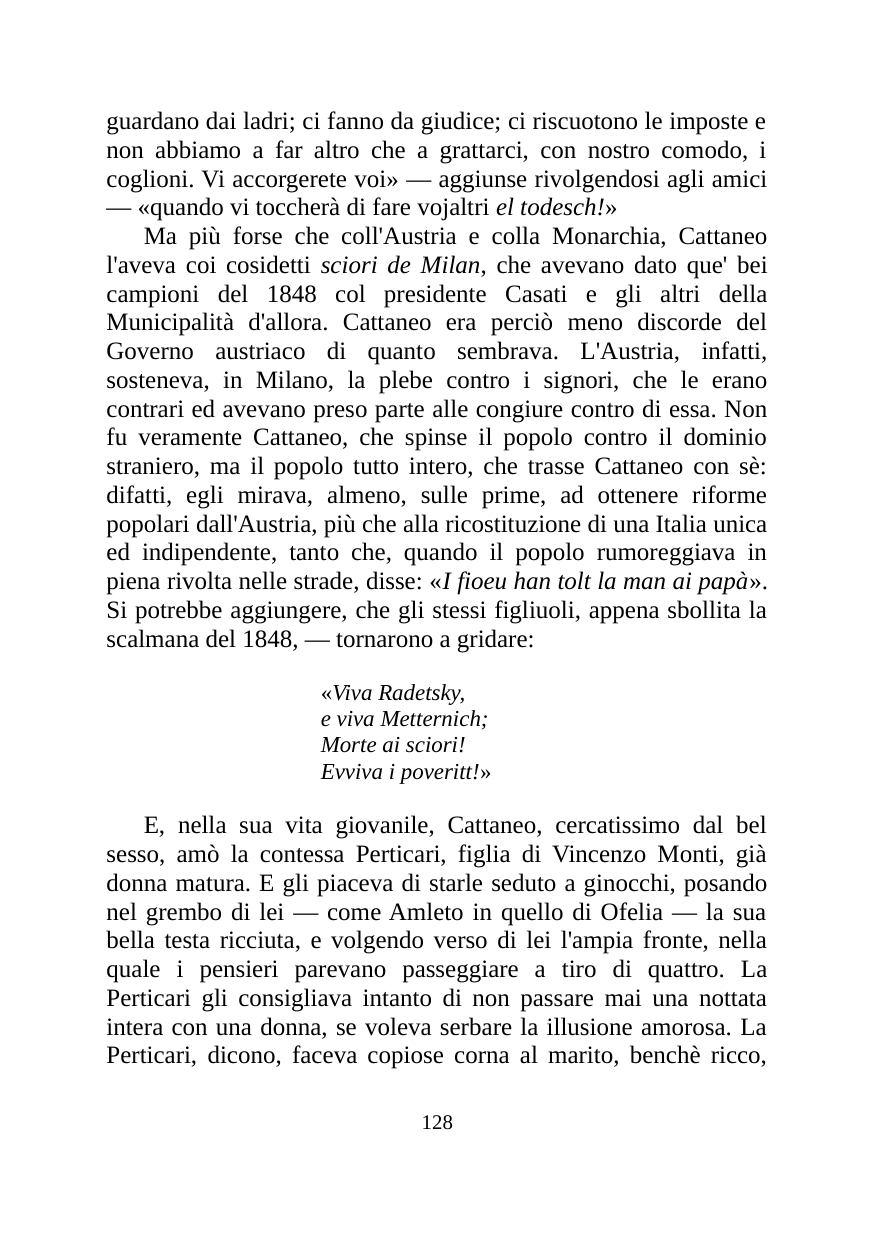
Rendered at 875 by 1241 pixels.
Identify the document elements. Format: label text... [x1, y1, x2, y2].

text «Viva Radetsky, [283, 679, 768, 705]
text guardano dai ladri; ci fanno da giudice; ci riscuotono le imposte e non abbiamo a far altro che a grattarci, con nostro comodo, i coglioni. Vi accorgerete voi» — aggiunse rivolgendosi agli amici — «quando vi toccherà di fare vojaltri el todesch!» [106, 106, 768, 221]
text e viva Metternich; [283, 705, 768, 732]
text Morte ai sciori! [283, 732, 768, 758]
text Evviva i poveritt!» [283, 758, 768, 784]
text E, nella sua vita giovanile, Cattaneo, cercatissimo dal bel sesso, amò la contessa Perticari, figlia di Vincenzo Monti, già donna matura. E gli piaceva di starle seduto a ginocchi, posando nel grembo di lei — come Amleto in quello di Ofelia — la sua bella testa ricciuta, e volgendo verso di lei l'ampia fronte, nella quale i pensieri parevano passeggiare a tiro di quattro. La Perticari gli consigliava intanto di non passare mai una nottata intera con una donna, se voleva serbare la illusione amorosa. La Perticari, dicono, faceva copiose corna al marito, benchè ricco, [106, 811, 768, 1069]
text Ma più forse che coll'Austria e colla Monarchia, Cattaneo l'aveva coi cosidetti sciori de Milan, che avevano dato que' bei campioni del 1848 col presidente Casati e gli altri della Municipalità d'allora. Cattaneo era perciò meno discorde del Governo austriaco di quanto sembrava. L'Austria, infatti, sosteneva, in Milano, la plebe contro i signori, che le erano contrari ed avevano preso parte alle congiure contro di essa. Non fu veramente Cattaneo, che spinse il popolo contro il dominio straniero, ma il popolo tutto intero, che trasse Cattaneo con sè: difatti, egli mirava, almeno, sulle prime, ad ottenere riforme popolari dall'Austria, più che alla ricostituzione di una Italia unica ed indipendente, tanto che, quando il popolo rumoreggiava in piena rivolta nelle strade, disse: «I fioeu han tolt la man ai papà». Si potrebbe aggiungere, che gli stessi figliuoli, appena sbollita la scalmana del 1848, — tornarono a gridare: [106, 221, 768, 652]
